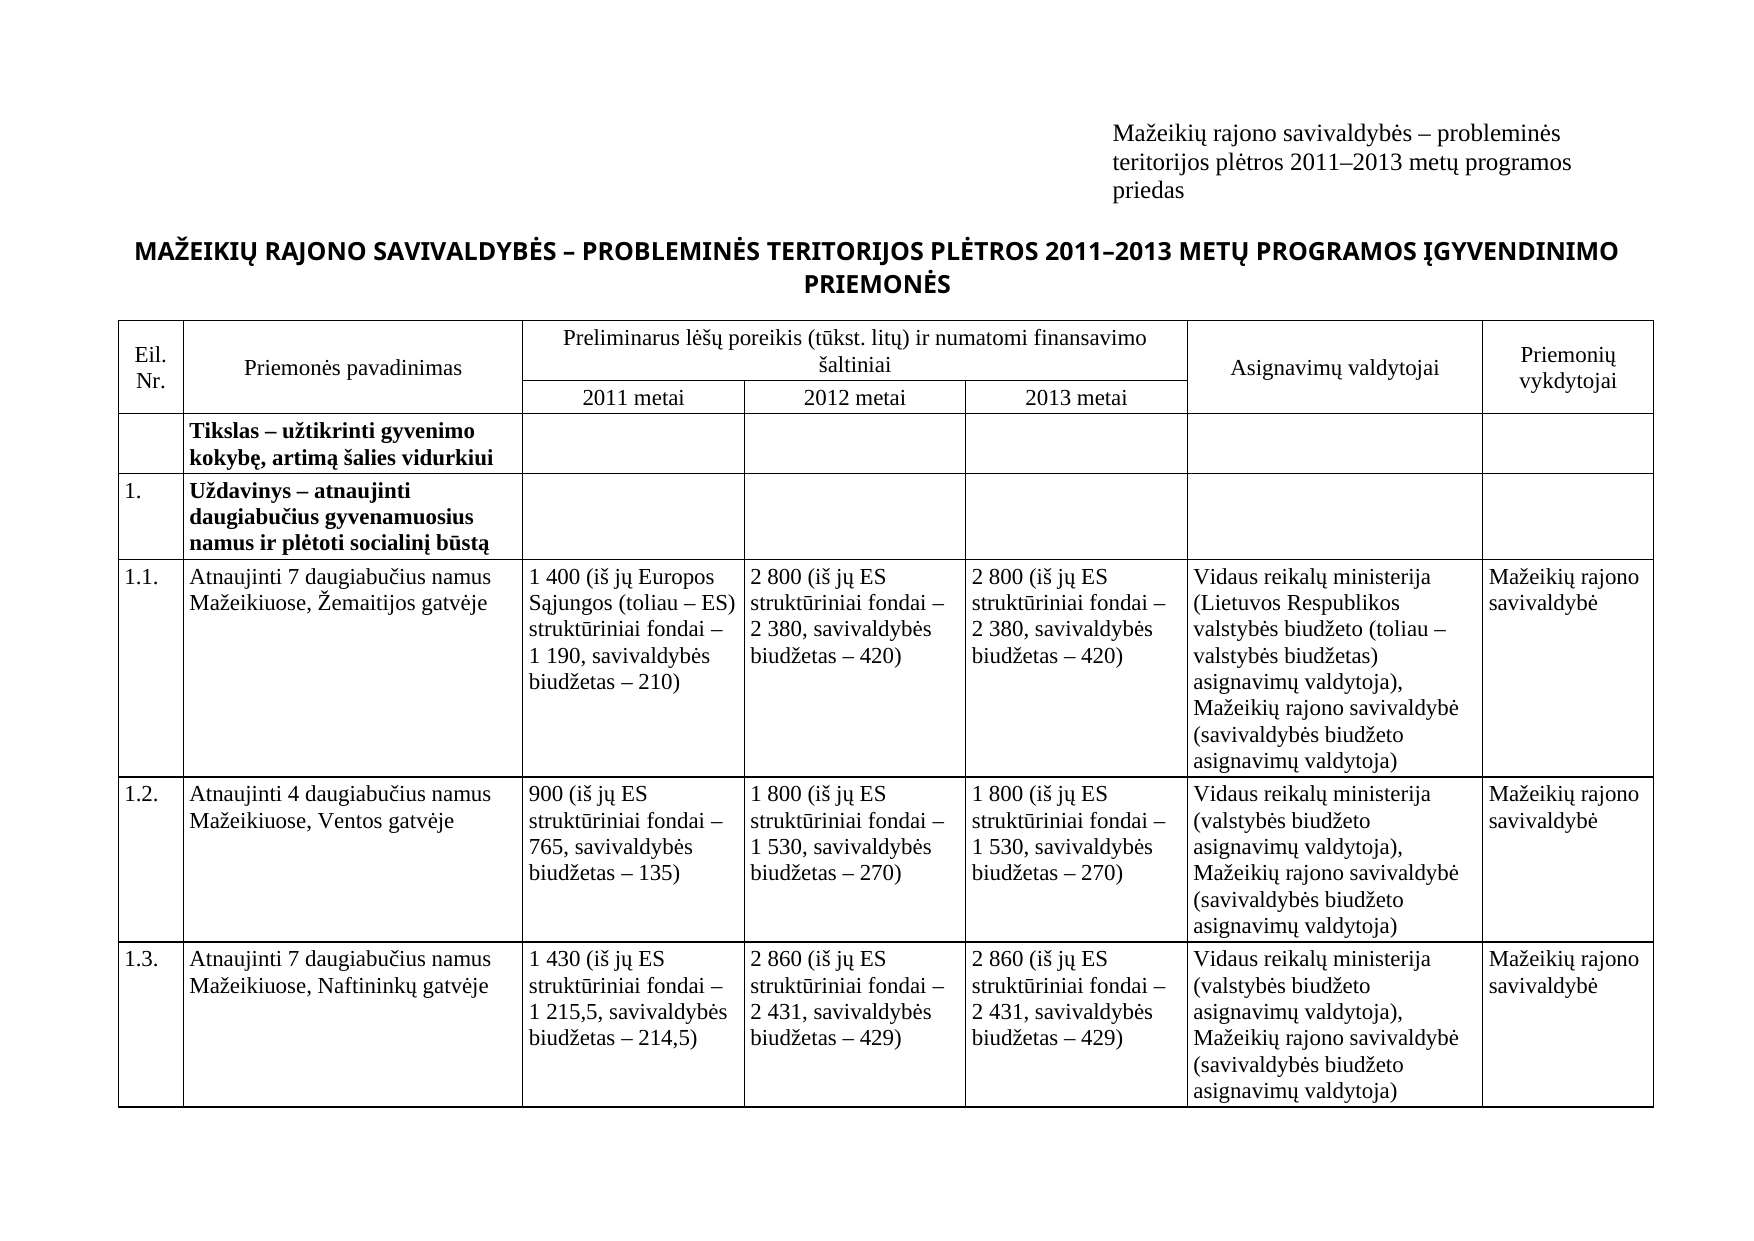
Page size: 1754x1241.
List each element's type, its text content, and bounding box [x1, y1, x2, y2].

table_cell Tikslas – užtikrinti gyvenimo kokybę, artimą šalies vidurkiui [184, 414, 522, 473]
table_cell 2011 metai [523, 381, 744, 413]
table_cell [1483, 414, 1653, 473]
text priedas [1112, 176, 1636, 204]
table_cell [1188, 474, 1482, 559]
table_cell 1.2. [119, 778, 183, 941]
table_header Priemonės pavadinimas [184, 321, 522, 413]
table_header Priemonių vykdytojai [1483, 321, 1653, 413]
table_cell Vidaus reikalų ministerija (valstybės biudžeto asignavimų valdytoja), Mažeikių rajono savivaldybė (savivaldybės biudžeto asignavimų valdytoja) [1188, 778, 1482, 941]
table_cell Atnaujinti 4 daugiabučius namus Mažeikiuose, Ventos gatvėje [184, 778, 522, 941]
table_cell 1.1. [119, 560, 183, 776]
table_cell Uždavinys – atnaujinti daugiabučius gyvenamuosius namus ir plėtoti socialinį būstą [184, 474, 522, 559]
table_cell 2 800 (iš jų ES struktūriniai fondai – 2 380, savivaldybės biudžetas – 420) [745, 560, 965, 776]
table_cell [119, 414, 183, 473]
table_cell 2 800 (iš jų ES struktūriniai fondai – 2 380, savivaldybės biudžetas – 420) [966, 560, 1187, 776]
table_cell 1.3. [119, 943, 183, 1106]
table_cell [966, 414, 1187, 473]
table_cell [745, 474, 965, 559]
text Mažeikių rajono savivaldybės – probleminės [1112, 118, 1636, 147]
table_header Asignavimų valdytojai [1188, 321, 1482, 413]
table_cell 2 860 (iš jų ES struktūriniai fondai – 2 431, savivaldybės biudžetas – 429) [745, 943, 965, 1106]
table_header Preliminarus lėšų poreikis (tūkst. litų) ir numatomi finansavimo šaltiniai [523, 321, 1187, 380]
table_cell 1 800 (iš jų ES struktūriniai fondai – 1 530, savivaldybės biudžetas – 270) [966, 778, 1187, 941]
table_cell [523, 414, 744, 473]
table_cell Mažeikių rajono savivaldybė [1483, 560, 1653, 776]
table_cell Mažeikių rajono savivaldybė [1483, 943, 1653, 1106]
table_cell Vidaus reikalų ministerija (Lietuvos Respublikos valstybės biudžeto (toliau – valstybės biudžetas) asignavimų valdytoja), Mažeikių rajono savivaldybė (savivaldybės biudžeto asignavimų valdytoja) [1188, 560, 1482, 776]
table_cell Atnaujinti 7 daugiabučius namus Mažeikiuose, Žemaitijos gatvėje [184, 560, 522, 776]
table_cell [1188, 414, 1482, 473]
table_cell [523, 474, 744, 559]
table_cell 1 400 (iš jų Europos Sąjungos (toliau – ES) struktūriniai fondai – 1 190, savivaldybės biudžetas – 210) [523, 560, 744, 776]
table_cell 1 800 (iš jų ES struktūriniai fondai – 1 530, savivaldybės biudžetas – 270) [745, 778, 965, 941]
table_cell 2013 metai [966, 381, 1187, 413]
table_cell Atnaujinti 7 daugiabučius namus Mažeikiuose, Naftininkų gatvėje [184, 943, 522, 1106]
table_cell [1483, 474, 1653, 559]
table_cell 900 (iš jų ES struktūriniai fondai – 765, savivaldybės biudžetas – 135) [523, 778, 744, 941]
table_cell 2012 metai [745, 381, 965, 413]
table_cell 1 430 (iš jų ES struktūriniai fondai – 1 215,5, savivaldybės biudžetas – 214,5) [523, 943, 744, 1106]
table_header Eil. Nr. [119, 321, 183, 413]
table_cell [745, 414, 965, 473]
table_cell [966, 474, 1187, 559]
table_cell 1. [119, 474, 183, 559]
table_cell 2 860 (iš jų ES struktūriniai fondai – 2 431, savivaldybės biudžetas – 429) [966, 943, 1187, 1106]
text MAŽEIKIŲ RAJONO SAVIVALDYBĖS – PROBLEMINĖS TERITORIJOS PLĖTROS 2011–2013 metų programos ĮGYVENDINIMO PRIEMONĖS [118, 233, 1636, 301]
table_cell Vidaus reikalų ministerija (valstybės biudžeto asignavimų valdytoja), Mažeikių rajono savivaldybė (savivaldybės biudžeto asignavimų valdytoja) [1188, 943, 1482, 1106]
table_cell Mažeikių rajono savivaldybė [1483, 778, 1653, 941]
text teritorijos plėtros 2011–2013 metų programos [1112, 147, 1636, 176]
